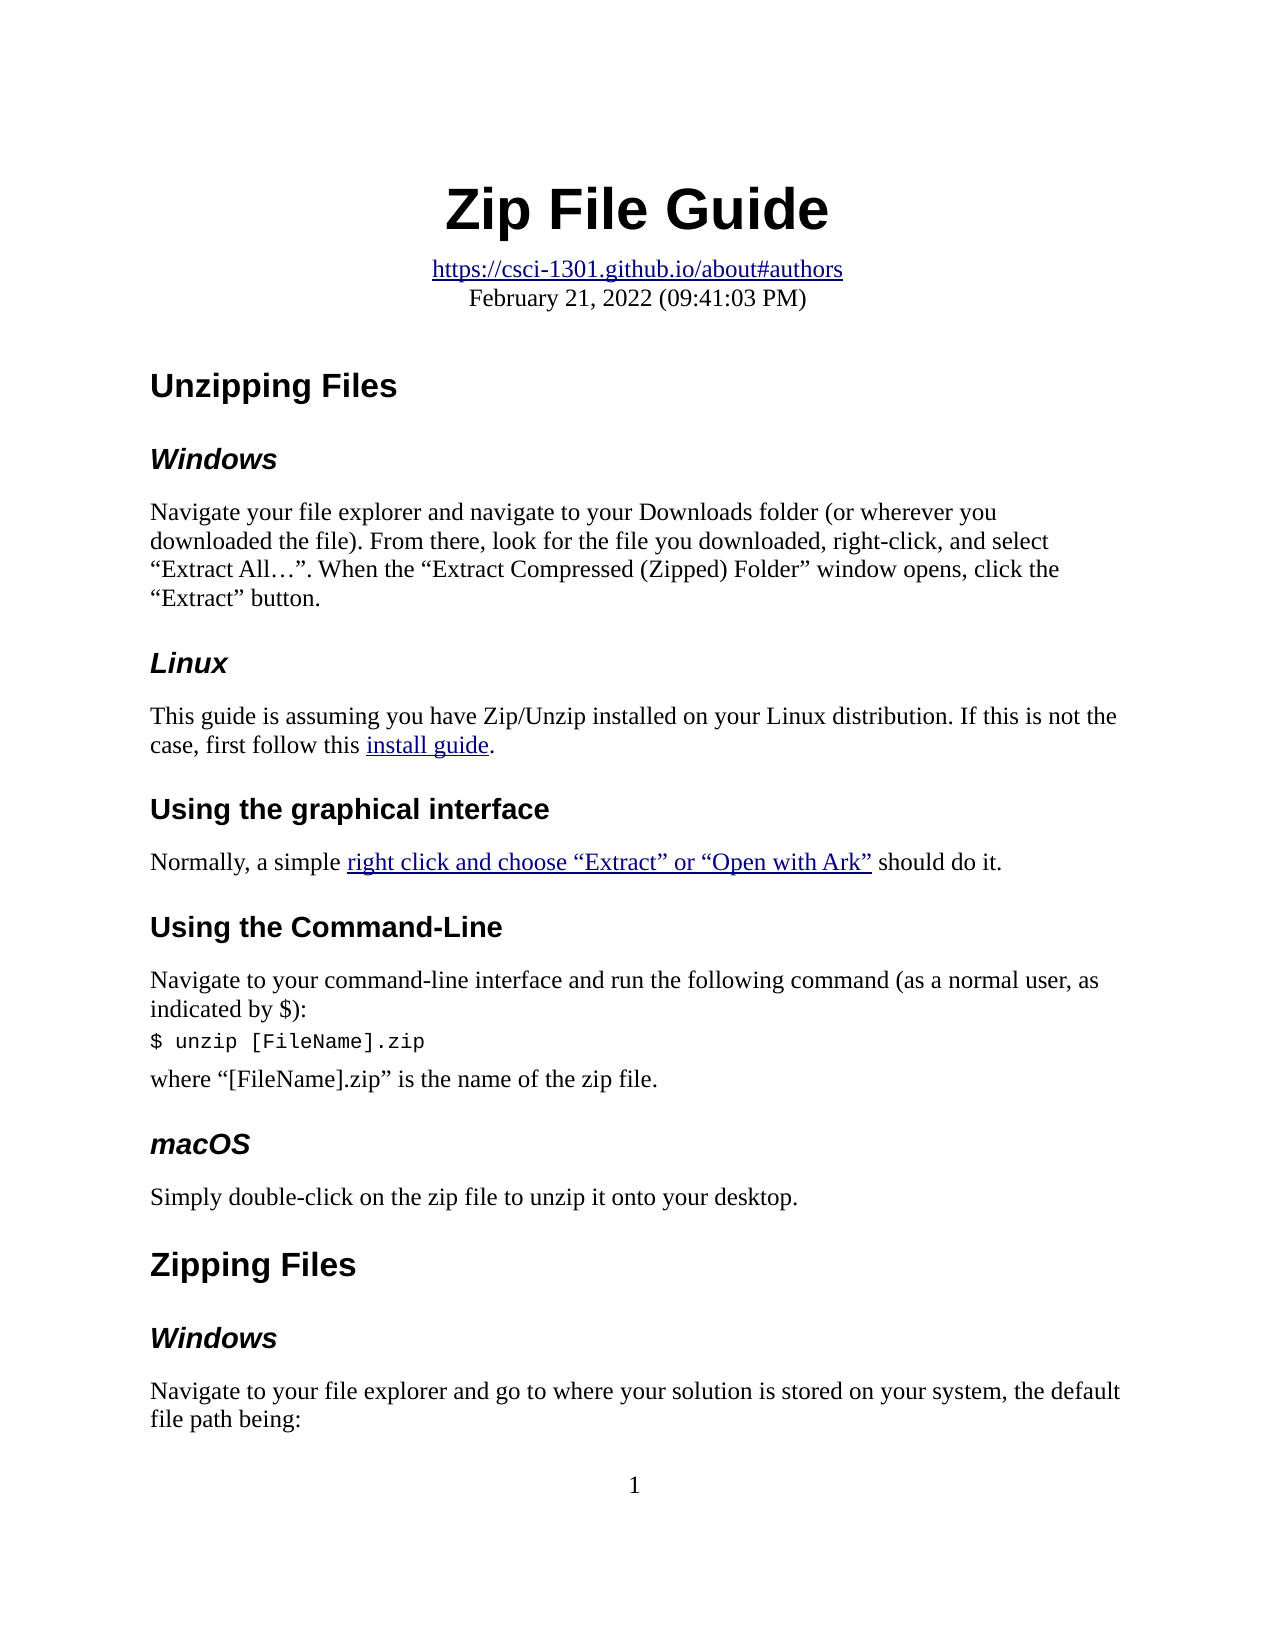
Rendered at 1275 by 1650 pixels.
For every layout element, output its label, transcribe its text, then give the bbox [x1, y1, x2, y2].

text Simply double-click on the zip file to unzip it onto your desktop. [150, 1182, 1125, 1211]
text Navigate your file explorer and navigate to your Downloads folder (or wherever you downloaded the file). From there, look for the file you downloaded, right-click, and select “Extract All…”. When the “Extract Compressed (Zipped) Folder” window opens, click the “Extract” button. [150, 497, 1125, 612]
subtitle Unzipping Files [150, 366, 1125, 404]
subtitle Using the graphical interface [150, 792, 1125, 826]
subtitle Linux [150, 646, 1125, 679]
text $ unzip [FileName].zip [150, 1032, 1125, 1055]
subtitle Windows [150, 1321, 1125, 1354]
text Navigate to your command-line interface and run the following command (as a normal user, as indicated by $): [150, 965, 1125, 1023]
text Navigate to your file explorer and go to where your solution is stored on your system, the default file path being: [150, 1376, 1125, 1433]
subtitle macOS [150, 1127, 1125, 1160]
subtitle Zipping Files [150, 1244, 1125, 1283]
subtitle Windows [150, 442, 1125, 476]
text https://csci-1301.github.io/about#authors [150, 254, 1125, 283]
subtitle Using the Command-Line [150, 910, 1125, 944]
text This guide is assuming you have Zip/Unzip installed on your Linux distribution. If this is not the case, first follow this install guide. [150, 701, 1125, 758]
text Normally, a simple right click and choose “Extract” or “Open with Ark” should do it. [150, 847, 1125, 876]
text where “[FileName].zip” is the name of the zip file. [150, 1064, 1125, 1093]
title Zip File Guide [150, 175, 1125, 242]
text February 21, 2022 (09:41:03 PM) [150, 283, 1125, 312]
